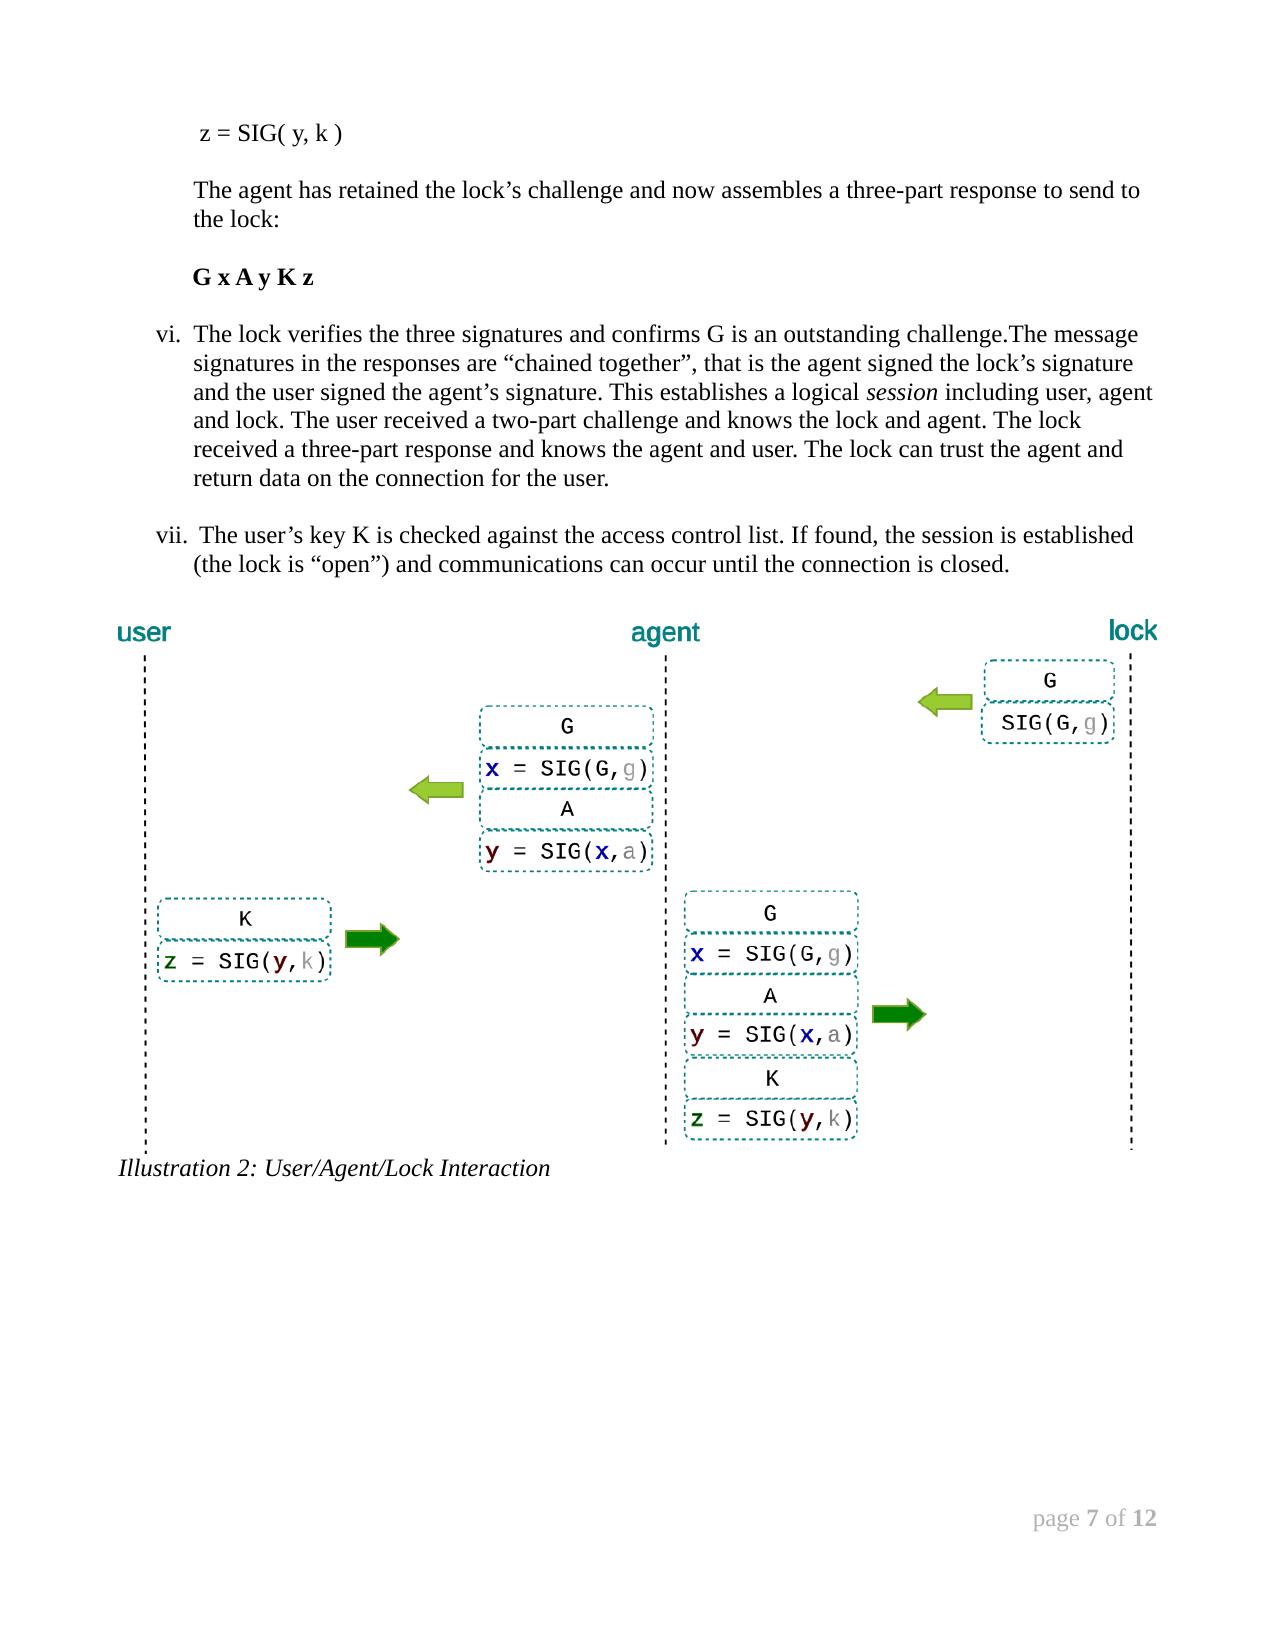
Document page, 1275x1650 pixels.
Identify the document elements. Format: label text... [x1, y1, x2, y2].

text G x A y K z [118, 262, 1157, 291]
list The agent has retained the lock’s challenge and now assembles a three-part response to send to the lock: [156, 176, 1157, 233]
picture [118, 619, 1157, 1154]
list The lock verifies the three signatures and confirms G is an outstanding challenge.The message signatures in the responses are “chained together”, that is the agent signed the lock’s signature and the user signed the agent’s signature. This establishes a logical session including user, agent and lock. The user received a two-part challenge and knows the lock and agent. The lock received a three-part response and knows the agent and user. The lock can trust the agent and return data on the connection for the user. [156, 319, 1157, 492]
list The user’s key K is checked against the access control list. If found, the session is established (the lock is “open”) and communications can occur until the connection is closed. [156, 521, 1157, 578]
text Illustration 2: User/Agent/Lock Interaction [118, 1154, 1157, 1182]
list z = SIG( y, k ) [156, 118, 1157, 147]
